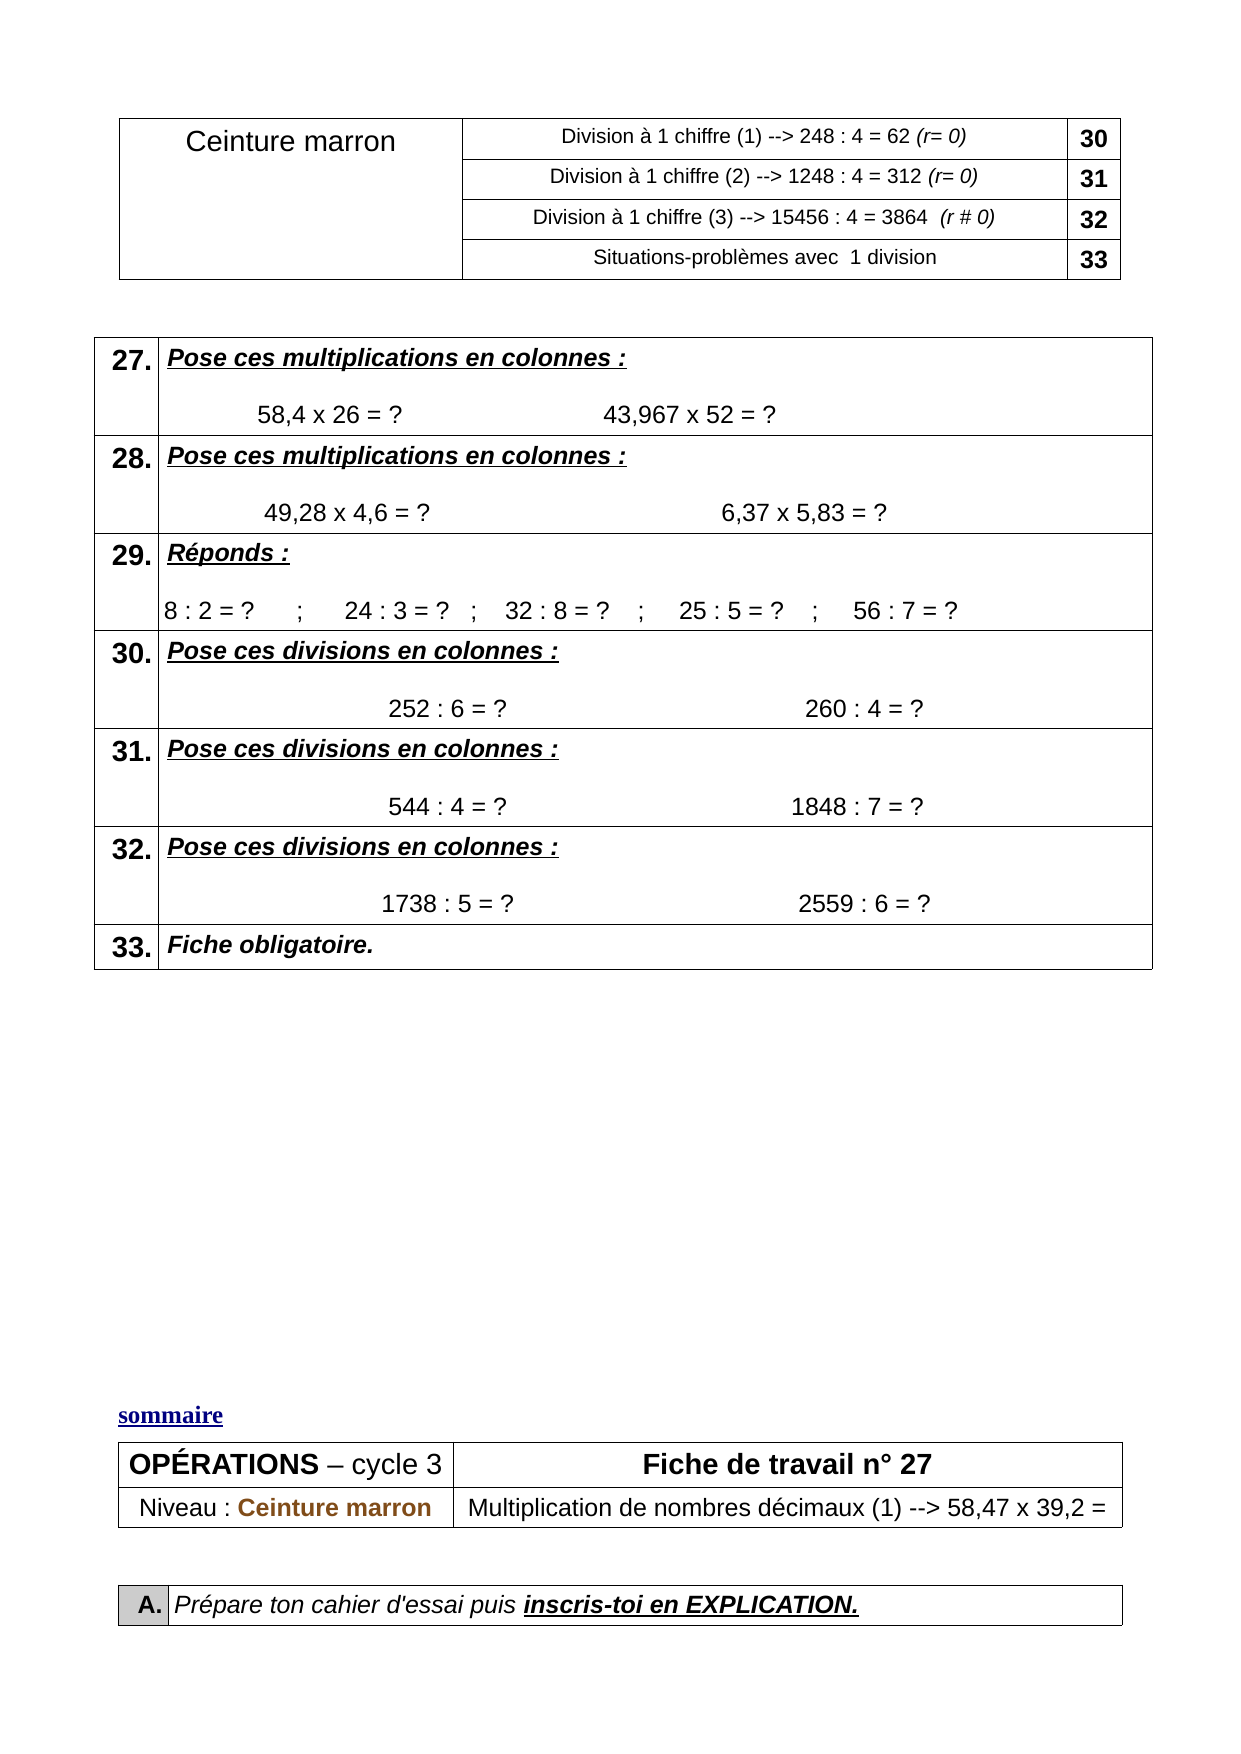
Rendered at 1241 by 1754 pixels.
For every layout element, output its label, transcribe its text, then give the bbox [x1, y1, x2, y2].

table_cell Multiplication de nombres décimaux (1) --> 58,47 x 39,2 = [454, 1488, 1122, 1527]
table_cell 29. [95, 534, 158, 630]
table_cell 32 [1068, 200, 1120, 239]
table_header Prépare ton cahier d'essai puis inscris-toi en EXPLICATION. [169, 1586, 1122, 1625]
table_cell 31 [1068, 160, 1120, 199]
table_cell 30. [95, 631, 158, 728]
table_cell Ceinture marron [120, 119, 462, 279]
table_cell Division à 1 chiffre (1) --> 248 : 4 = 62 (r= 0) [463, 119, 1067, 158]
table_header A. [119, 1586, 168, 1625]
table_cell Pose ces divisions en colonnes : 1738 : 5 = ? 2559 : 6 = ? [159, 827, 1152, 924]
table_header opérations – cycle 3 [119, 1443, 453, 1487]
table_cell Réponds : 8 : 2 = ? ; 24 : 3 = ? ; 32 : 8 = ? ; 25 : 5 = ? ; 56 : 7 = ? [159, 534, 1152, 630]
table_cell 31. [95, 729, 158, 826]
text sommaire [118, 1400, 1122, 1429]
table_header 27. [95, 338, 158, 435]
table_cell Fiche obligatoire. [159, 925, 1152, 969]
table_cell 32. [95, 827, 158, 924]
table_cell 33 [1068, 240, 1120, 279]
table_cell Division à 1 chiffre (2) --> 1248 : 4 = 312 (r= 0) [463, 160, 1067, 199]
table_cell Pose ces divisions en colonnes : 544 : 4 = ? 1848 : 7 = ? [159, 729, 1152, 826]
table_cell Pose ces multiplications en colonnes : 49,28 x 4,6 = ? 6,37 x 5,83 = ? [159, 436, 1152, 533]
table_cell 33. [95, 925, 158, 969]
table_cell Pose ces divisions en colonnes : 252 : 6 = ? 260 : 4 = ? [159, 631, 1152, 728]
table_header Fiche de travail n° 27 [454, 1443, 1122, 1487]
table_cell Situations-problèmes avec 1 division [463, 240, 1067, 279]
table_cell Division à 1 chiffre (3) --> 15456 : 4 = 3864 (r # 0) [463, 200, 1067, 239]
table_cell 30 [1068, 119, 1120, 158]
table_header Pose ces multiplications en colonnes : 58,4 x 26 = ? 43,967 x 52 = ? [159, 338, 1152, 435]
table_cell Niveau : Ceinture marron [119, 1488, 453, 1527]
table_cell 28. [95, 436, 158, 533]
